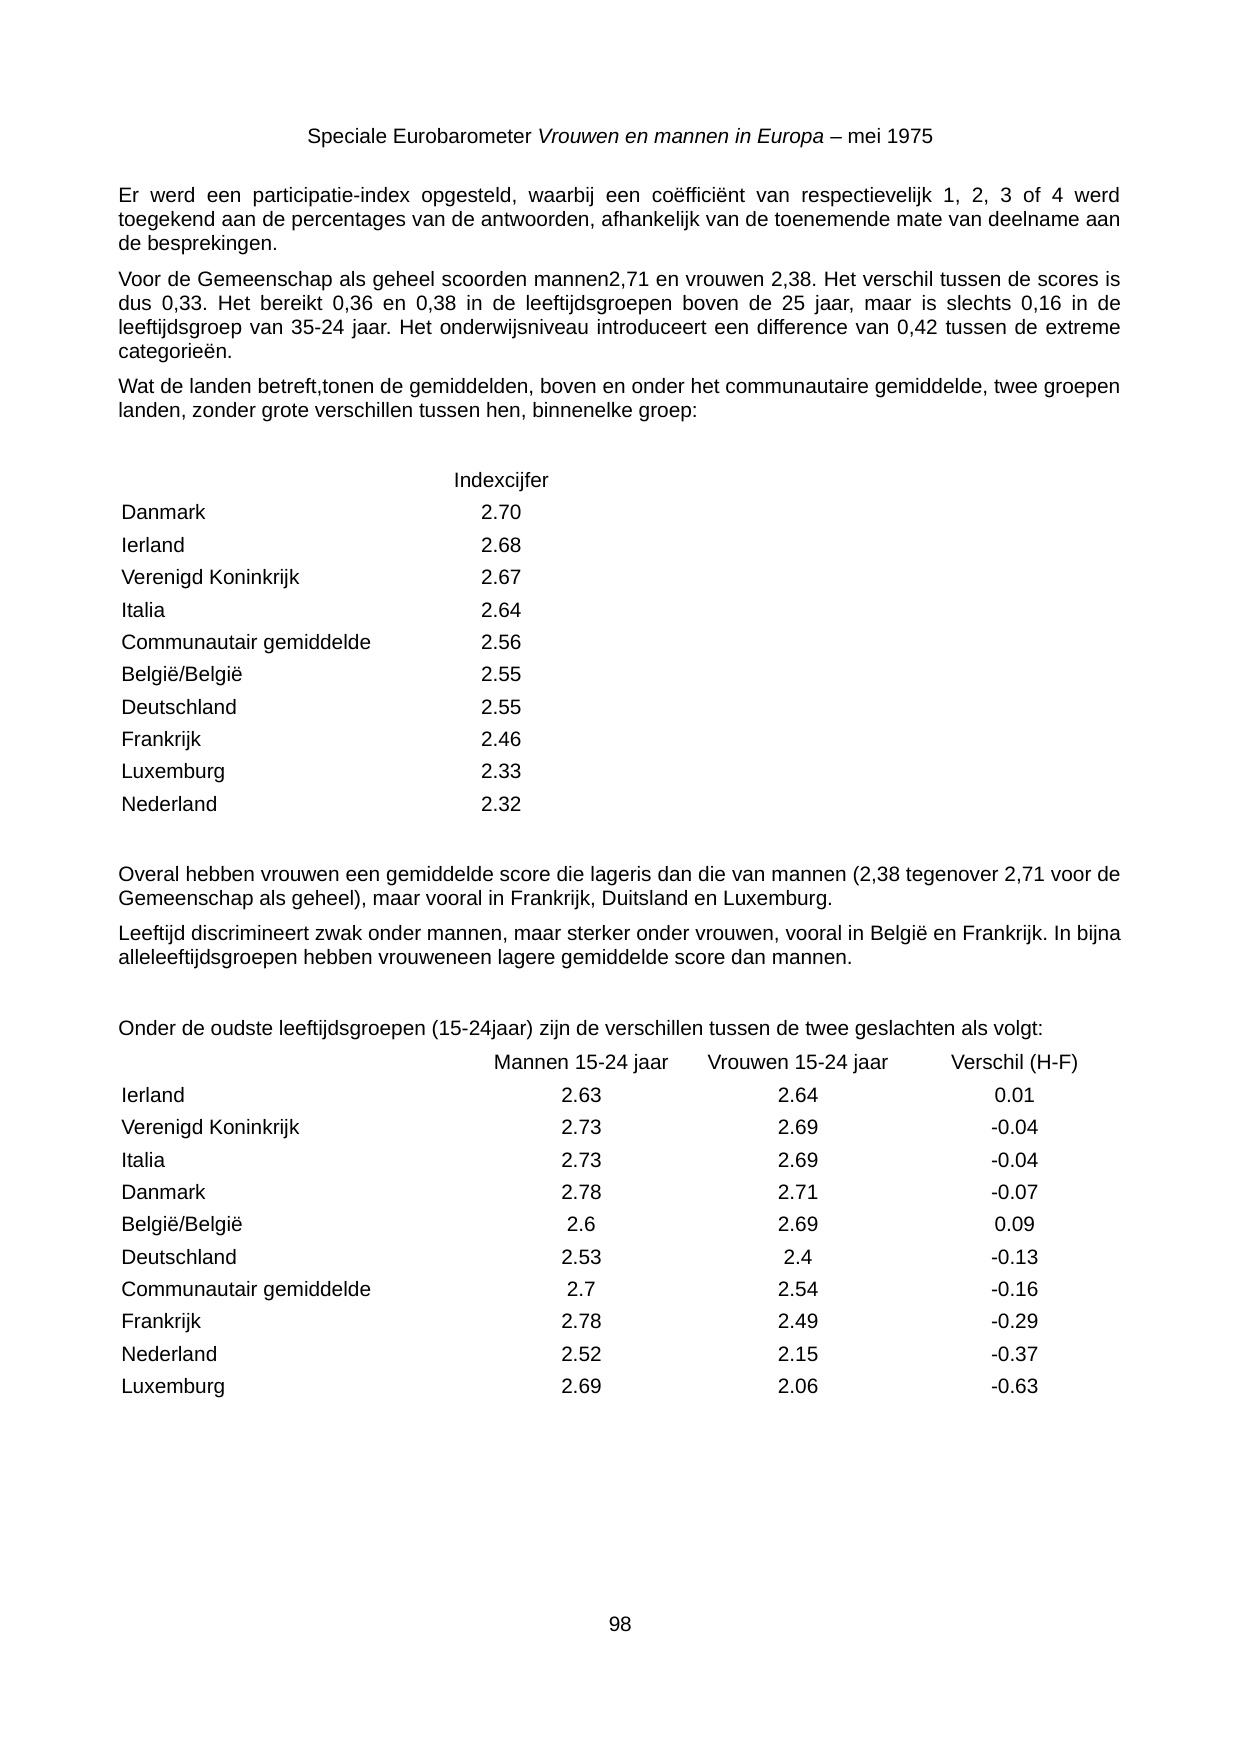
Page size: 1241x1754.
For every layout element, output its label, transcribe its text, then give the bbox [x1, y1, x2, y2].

table_cell Deutschland [118, 690, 432, 723]
table_cell 2,6 [473, 1208, 689, 1240]
text Overal hebben vrouwen een gemiddelde score die lageris dan die van mannen (2,38 tegenover 2,71 voor de Gemeenschap als geheel), maar vooral in Frankrijk, Duitsland en Luxemburg. [118, 861, 1122, 909]
table_cell Luxemburg [118, 755, 432, 788]
table_cell 2,33 [432, 755, 570, 788]
table_cell -0,29 [906, 1305, 1123, 1338]
table_header [118, 464, 432, 496]
table_cell -0,04 [906, 1143, 1123, 1176]
table_cell 2,68 [432, 529, 570, 561]
table_cell 2,06 [690, 1370, 906, 1402]
table_cell 2,32 [432, 788, 570, 820]
table_header Indexcijfer [432, 464, 570, 496]
text Er werd een participatie-index opgesteld, waarbij een coëfficiënt van respectievelijk 1, 2, 3 of 4 werd toegekend aan de percentages van de antwoorden, afhankelijk van de toenemende mate van deelname aan de besprekingen. [118, 183, 1122, 255]
table_cell Italia [118, 593, 432, 626]
table_cell 2,73 [473, 1111, 689, 1143]
table_cell België/België [118, 658, 432, 690]
table_cell -0,04 [906, 1111, 1123, 1143]
table_header [118, 1046, 473, 1078]
text Wat de landen betreft,tonen de gemiddelden, boven en onder het communautaire gemiddelde, twee groepen landen, zonder grote verschillen tussen hen, binnenelke groep: [118, 374, 1122, 422]
table_cell 2,64 [690, 1079, 906, 1111]
table_cell Nederland [118, 1338, 473, 1370]
table_cell -0,16 [906, 1273, 1123, 1305]
table_cell Deutschland [118, 1240, 473, 1273]
table_cell Italia [118, 1143, 473, 1176]
table_cell 2,15 [690, 1338, 906, 1370]
table_cell -0,07 [906, 1176, 1123, 1208]
table_cell 2,55 [432, 690, 570, 723]
table_cell Luxemburg [118, 1370, 473, 1402]
table_cell Danmark [118, 1176, 473, 1208]
text Voor de Gemeenschap als geheel scoorden mannen2,71 en vrouwen 2,38. Het verschil tussen de scores is dus 0,33. Het bereikt 0,36 en 0,38 in de leeftijdsgroepen boven de 25 jaar, maar is slechts 0,16 in de leeftijdsgroep van 35-24 jaar. Het onderwijsniveau introduceert een difference van 0,42 tussen de extreme categorieën. [118, 267, 1122, 363]
table_header Mannen 15-24 jaar [473, 1046, 689, 1078]
table_cell 2,64 [432, 593, 570, 626]
table_cell Verenigd Koninkrijk [118, 1111, 473, 1143]
table_cell Danmark [118, 496, 432, 528]
table_cell 2,54 [690, 1273, 906, 1305]
table_cell 2,46 [432, 723, 570, 755]
table_cell Frankrijk [118, 723, 432, 755]
table_cell 2,56 [432, 626, 570, 658]
table_cell 2,78 [473, 1305, 689, 1338]
table_cell 2,53 [473, 1240, 689, 1273]
table_cell 2,69 [690, 1208, 906, 1240]
table_cell België/België [118, 1208, 473, 1240]
table_cell 2,71 [690, 1176, 906, 1208]
table_cell -0,13 [906, 1240, 1123, 1273]
text Leeftijd discrimineert zwak onder mannen, maar sterker onder vrouwen, vooral in België en Frankrijk. In bijna alleleeftijdsgroepen hebben vrouweneen lagere gemiddelde score dan mannen. [118, 921, 1122, 969]
table_cell Frankrijk [118, 1305, 473, 1338]
table_cell 2,78 [473, 1176, 689, 1208]
table_cell -0,63 [906, 1370, 1123, 1402]
table_cell 2,70 [432, 496, 570, 528]
table_cell 0,09 [906, 1208, 1123, 1240]
table_cell Communautair gemiddelde [118, 626, 432, 658]
table_cell 2,4 [690, 1240, 906, 1273]
table_cell 2,52 [473, 1338, 689, 1370]
table_cell Ierland [118, 1079, 473, 1111]
table_cell 2,69 [690, 1143, 906, 1176]
table_cell Nederland [118, 788, 432, 820]
table_cell 2,73 [473, 1143, 689, 1176]
table_header Verschil (H-F) [906, 1046, 1123, 1078]
table_cell 2,7 [473, 1273, 689, 1305]
table_cell 2,63 [473, 1079, 689, 1111]
table_cell 2,49 [690, 1305, 906, 1338]
table_cell 2,67 [432, 561, 570, 593]
table_cell Verenigd Koninkrijk [118, 561, 432, 593]
table_cell Communautair gemiddelde [118, 1273, 473, 1305]
table_cell 2,55 [432, 658, 570, 690]
table_header Vrouwen 15-24 jaar [690, 1046, 906, 1078]
table_cell 2,69 [690, 1111, 906, 1143]
table_cell 0,01 [906, 1079, 1123, 1111]
text Onder de oudste leeftijdsgroepen (15-24jaar) zijn de verschillen tussen de twee geslachten als volgt: [118, 1016, 1122, 1040]
table_cell -0,37 [906, 1338, 1123, 1370]
table_cell Ierland [118, 529, 432, 561]
table_cell 2,69 [473, 1370, 689, 1402]
